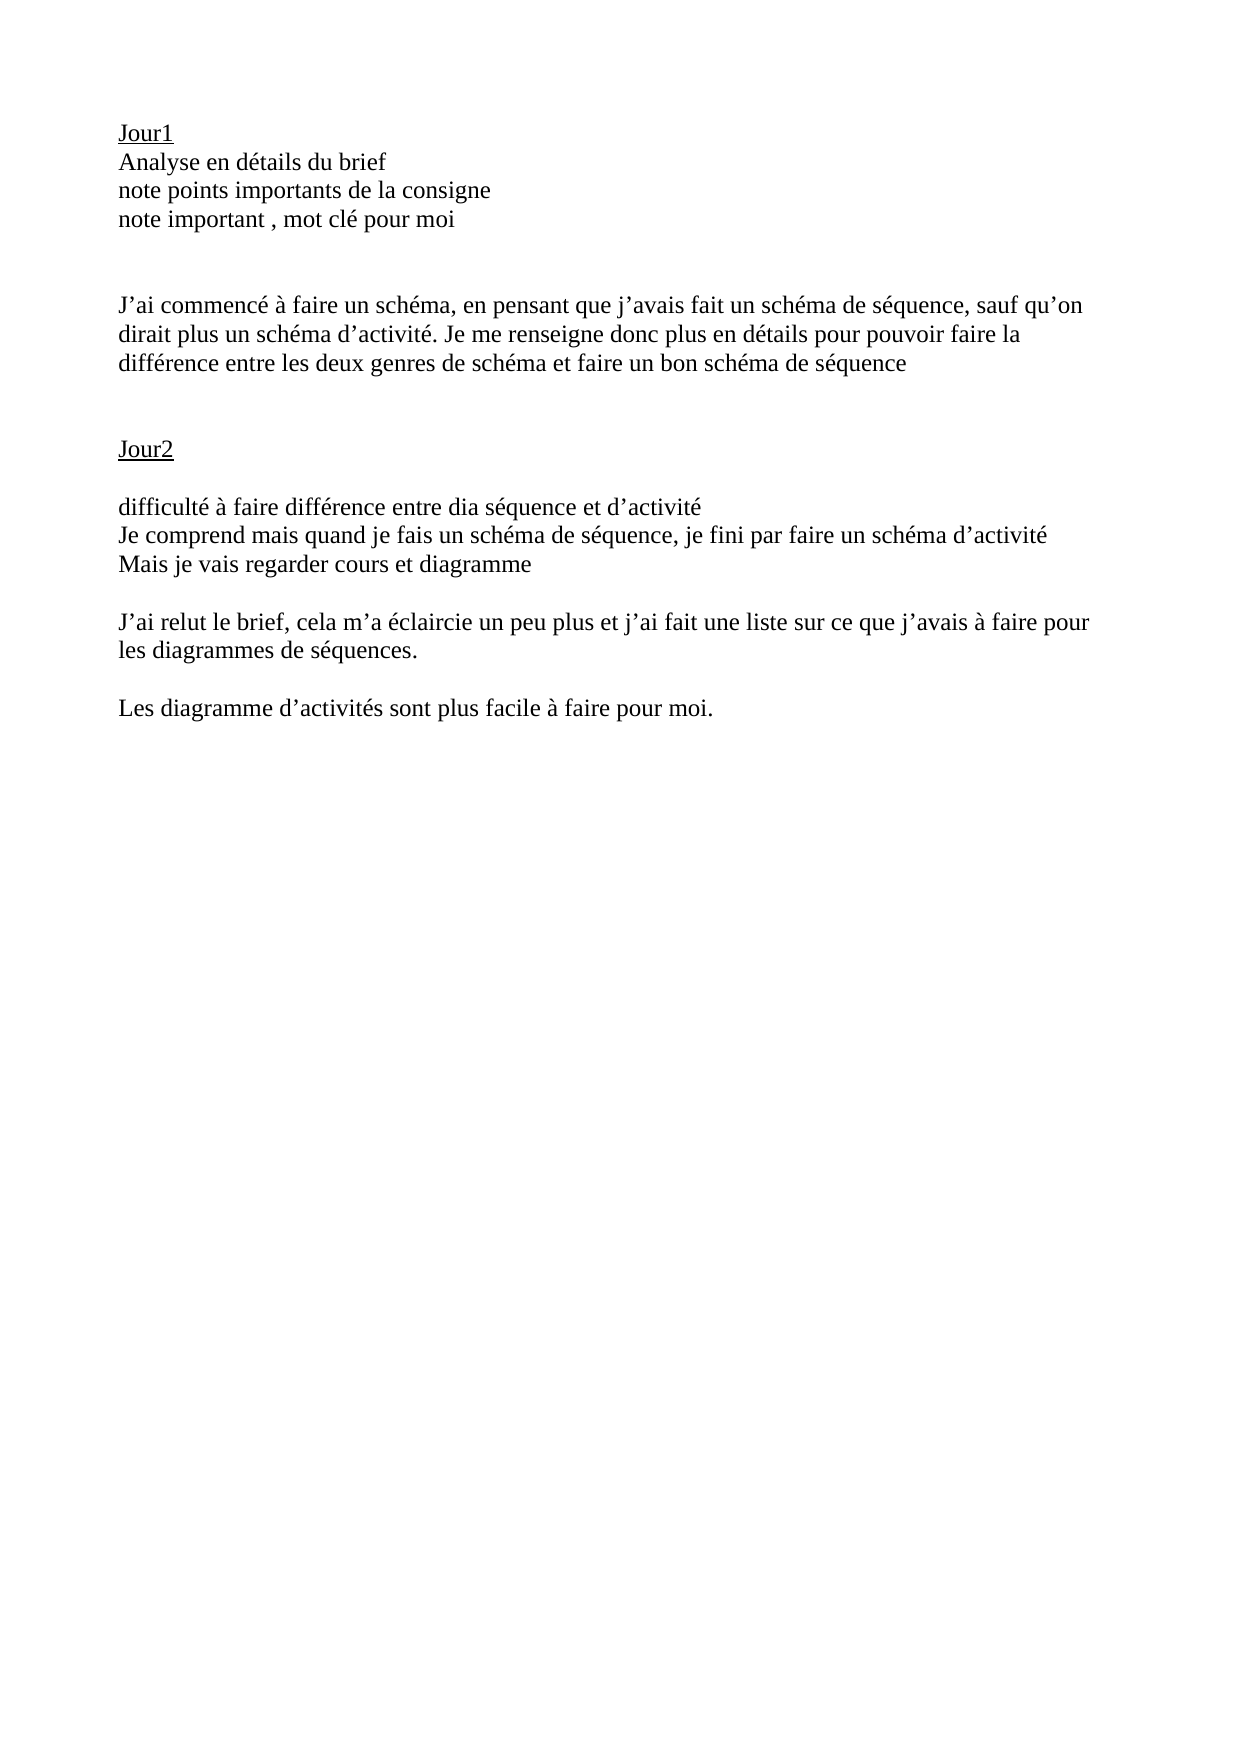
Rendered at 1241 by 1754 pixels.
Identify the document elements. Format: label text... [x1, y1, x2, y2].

text Jour1 [118, 118, 1122, 147]
text Les diagramme d’activités sont plus facile à faire pour moi. [118, 693, 1122, 722]
text note important , mot clé pour moi [118, 204, 1122, 233]
text Jour2 [118, 434, 1122, 463]
text J’ai commencé à faire un schéma, en pensant que j’avais fait un schéma de séquence, sauf qu’on dirait plus un schéma d’activité. Je me renseigne donc plus en détails pour pouvoir faire la différence entre les deux genres de schéma et faire un bon schéma de séquence [118, 291, 1122, 377]
text Analyse en détails du brief [118, 147, 1122, 176]
text difficulté à faire différence entre dia séquence et d’activité [118, 492, 1122, 521]
text note points importants de la consigne [118, 176, 1122, 204]
text Mais je vais regarder cours et diagramme [118, 549, 1122, 578]
text Je comprend mais quand je fais un schéma de séquence, je fini par faire un schéma d’activité [118, 521, 1122, 549]
text J’ai relut le brief, cela m’a éclaircie un peu plus et j’ai fait une liste sur ce que j’avais à faire pour les diagrammes de séquences. [118, 607, 1122, 664]
